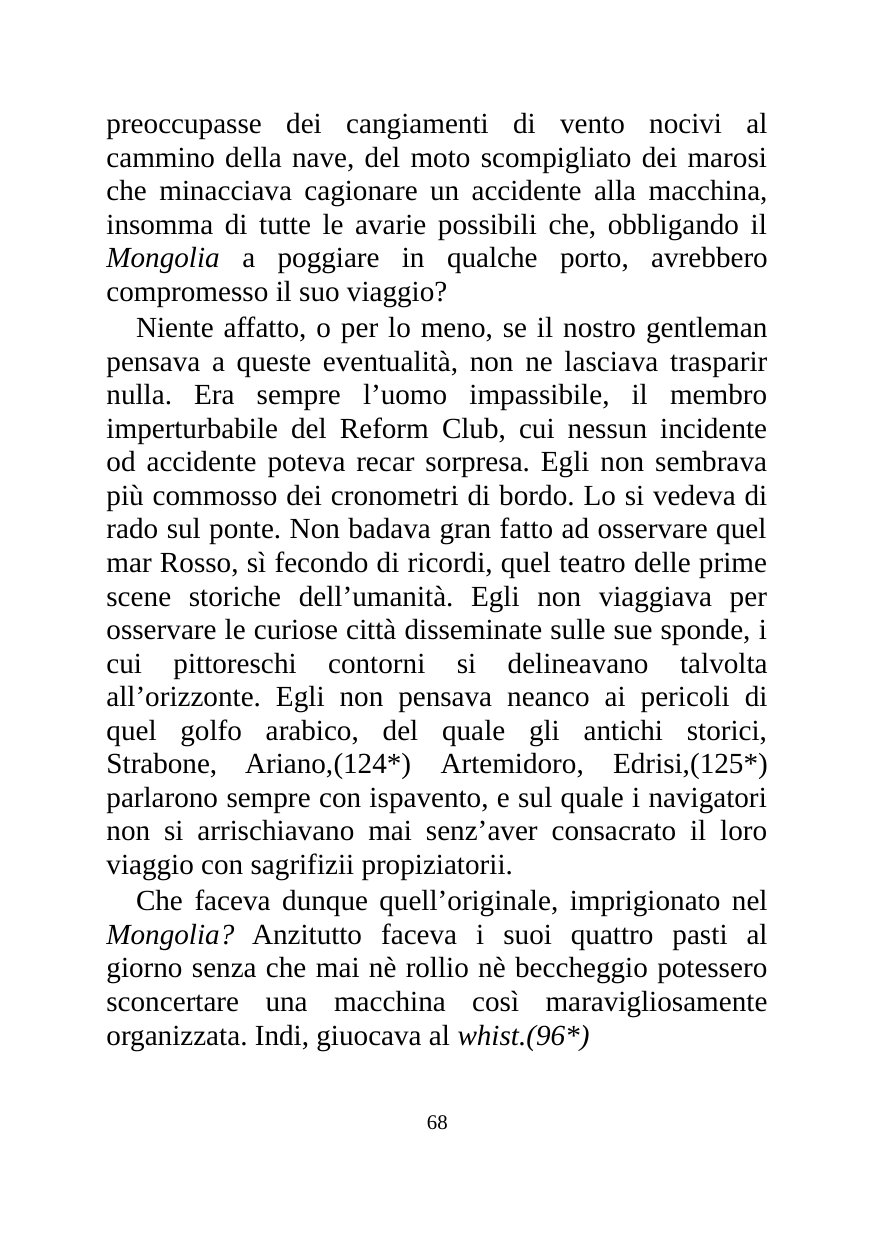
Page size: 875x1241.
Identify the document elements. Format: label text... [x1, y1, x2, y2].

text preoccupasse dei cangiamenti di vento nocivi al cammino della nave, del moto scompigliato dei marosi che minacciava cagionare un accidente alla macchina, insomma di tutte le avarie possibili che, obbligando il Mongolia a poggiare in qualche porto, avrebbero compromesso il suo viaggio? [106, 106, 768, 307]
text Che faceva dunque quell’originale, imprigionato nel Mongolia? Anzitutto faceva i suoi quattro pasti al giorno senza che mai nè rollio nè beccheggio potessero sconcertare una macchina così maravigliosamente organizzata. Indi, giuocava al whist.(96*) [106, 883, 768, 1051]
text Niente affatto, o per lo meno, se il nostro gentleman pensava a queste eventualità, non ne lasciava trasparir nulla. Era sempre l’uomo impassibile, il membro imperturbabile del Reform Club, cui nessun incidente od accidente poteva recar sorpresa. Egli non sembrava più commosso dei cronometri di bordo. Lo si vedeva di rado sul ponte. Non badava gran fatto ad osservare quel mar Rosso, sì fecondo di ricordi, quel teatro delle prime scene storiche dell’umanità. Egli non viaggiava per osservare le curiose città disseminate sulle sue sponde, i cui pittoreschi contorni si delineavano talvolta all’orizzonte. Egli non pensava neanco ai pericoli di quel golfo arabico, del quale gli antichi storici, Strabone, Ariano,(124*) Artemidoro, Edrisi,(125*) parlarono sempre con ispavento, e sul quale i navigatori non si arrischiavano mai senz’aver consacrato il loro viaggio con sagrifizii propiziatorii. [106, 310, 768, 881]
